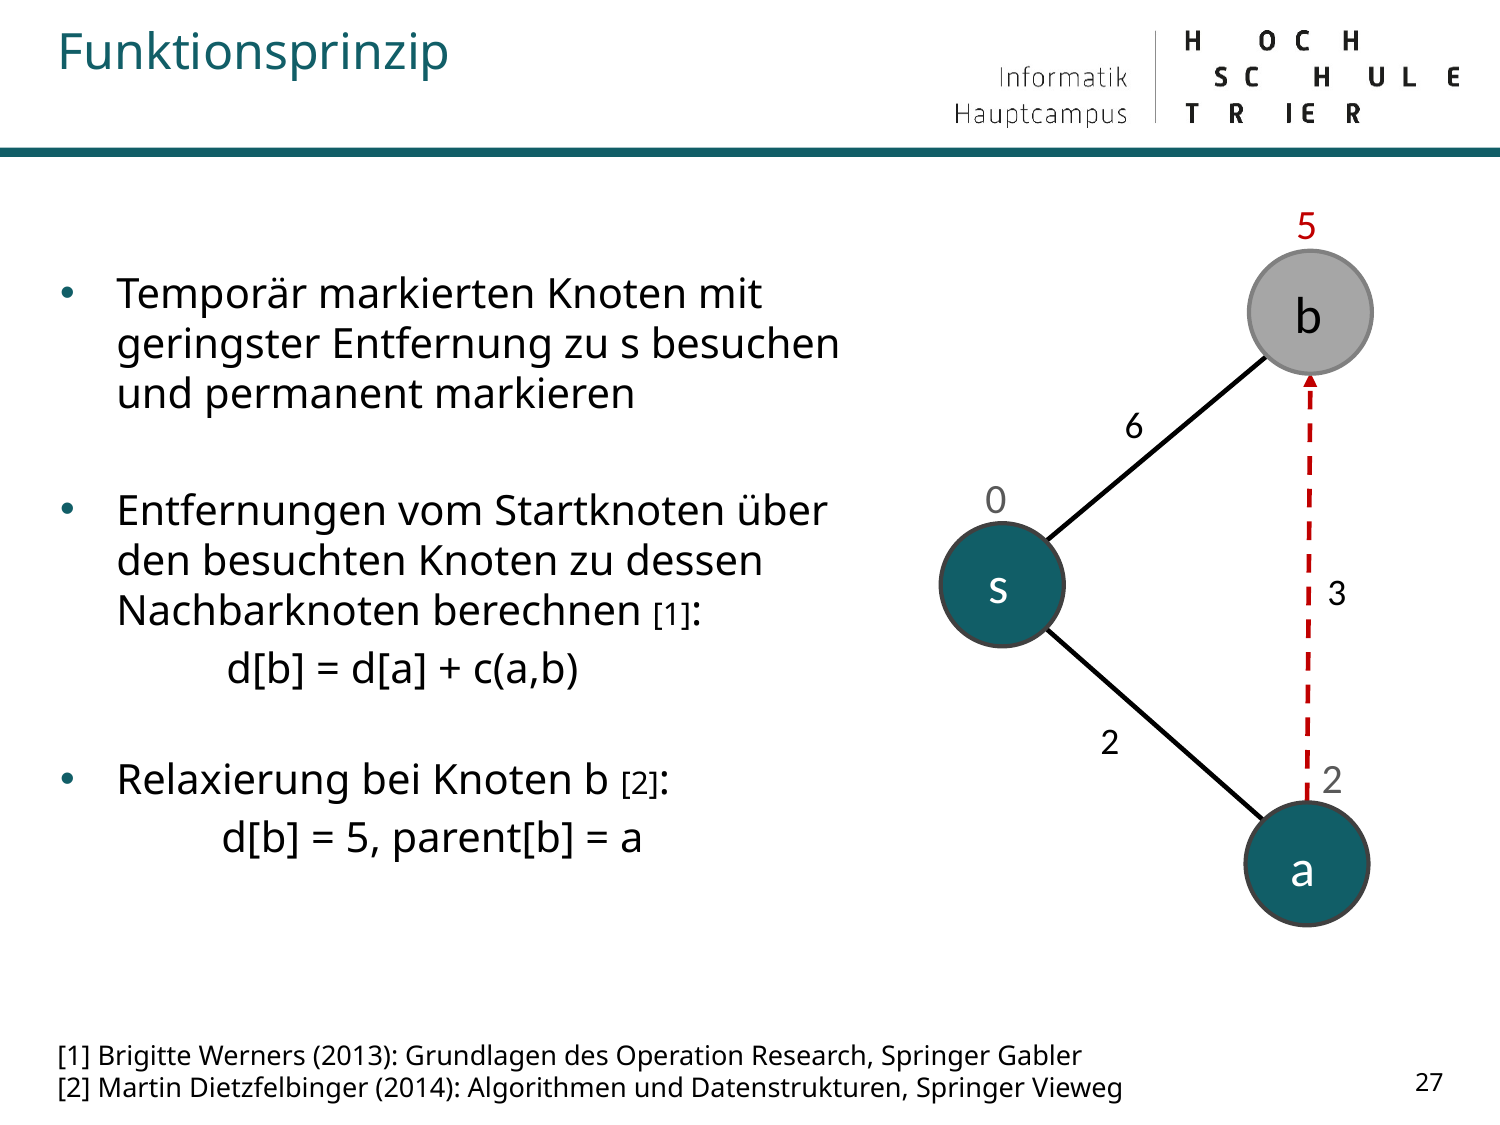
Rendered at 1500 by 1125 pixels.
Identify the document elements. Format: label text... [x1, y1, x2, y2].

title Funktionsprinzip [42, 12, 941, 131]
text_box 3 [1312, 557, 1396, 630]
text_box 2 [1085, 706, 1169, 780]
picture [956, 30, 1459, 128]
text_box [1248, 258, 1355, 374]
text_box 2 [1306, 741, 1390, 815]
text_box [940, 532, 1049, 647]
text_box b [1279, 269, 1369, 355]
text_box a [1275, 822, 1364, 907]
text_box 5 [1281, 186, 1365, 260]
text_box 0 [970, 460, 1054, 534]
footer [1] Brigitte Werners (2013): Grundlagen des Operation Research, Springer Gabler [2] Martin Dietzfelbinger (2014): Algorithmen und Datenstrukturen, Springer Vieweg [42, 1030, 1362, 1078]
slide_number [1222, 1058, 1459, 1106]
text_box [1245, 802, 1352, 926]
text_box [1364, 840, 1369, 887]
text_box s [973, 540, 1062, 625]
text_box 6 [1109, 390, 1193, 464]
list Temporär markierten Knoten mit geringster Entfernung zu s besuchen und permanent markieren Entfernungen vom Startknoten über den besuchten Knoten zu dessen Nachbarknoten berechnen [1]: d[b] = d[a] + c(a,b) Relaxierung bei Knoten b [2]: d[b] = 5, parent[b] = a [45, 259, 900, 965]
